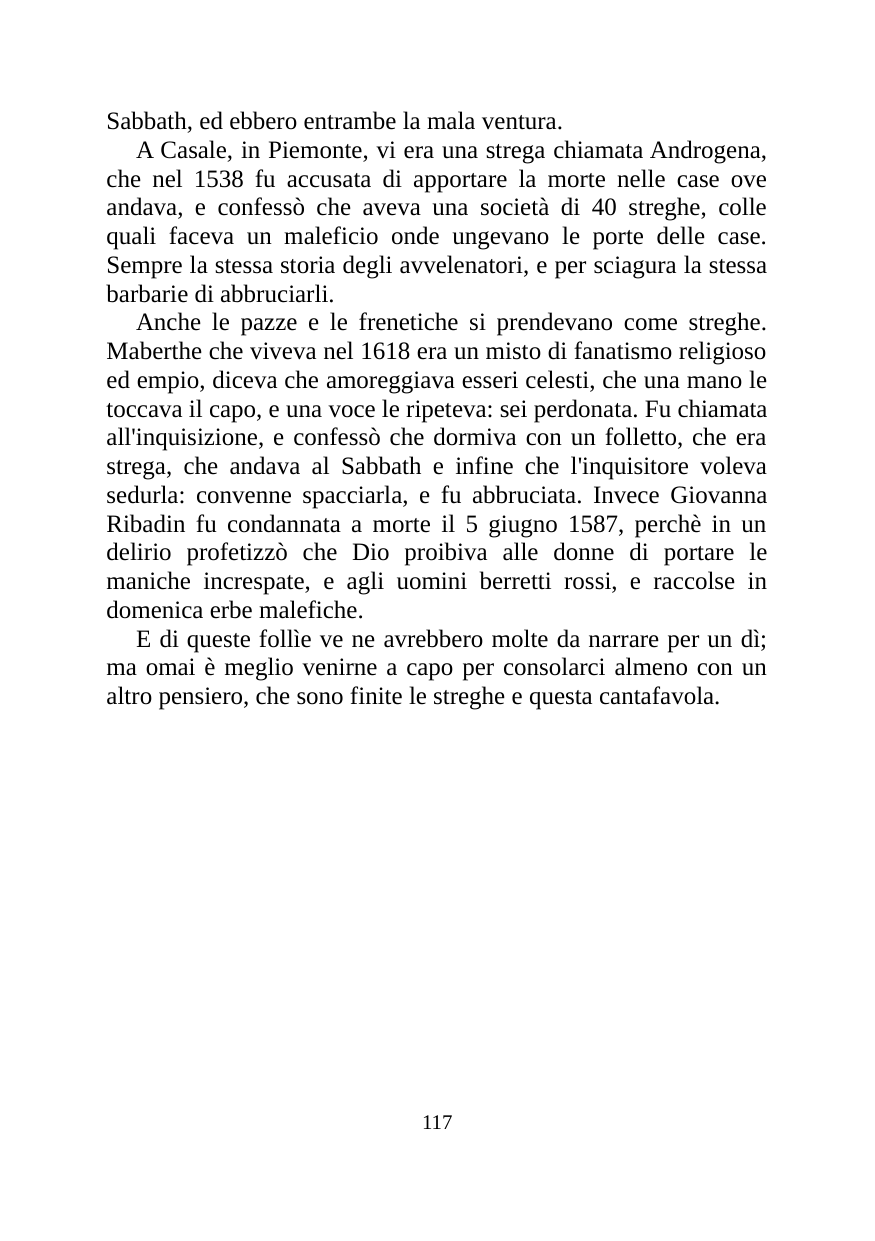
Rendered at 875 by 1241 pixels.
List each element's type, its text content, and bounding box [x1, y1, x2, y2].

text A Casale, in Piemonte, vi era una strega chiamata Androgena, che nel 1538 fu accusata di apportare la morte nelle case ove andava, e confessò che aveva una società di 40 streghe, colle quali faceva un maleficio onde ungevano le porte delle case. Sempre la stessa storia degli avvelenatori, e per sciagura la stessa barbarie di abbruciarli. [106, 135, 768, 307]
text E di queste follìe ve ne avrebbero molte da narrare per un dì; ma omai è meglio venirne a capo per consolarci almeno con un altro pensiero, che sono finite le streghe e questa cantafavola. [106, 624, 768, 710]
text Anche le pazze e le frenetiche si prendevano come streghe. Maberthe che viveva nel 1618 era un misto di fanatismo religioso ed empio, diceva che amoreggiava esseri celesti, che una mano le toccava il capo, e una voce le ripeteva: sei perdonata. Fu chiamata all'inquisizione, e confessò che dormiva con un folletto, che era strega, che andava al Sabbath e infine che l'inquisitore voleva sedurla: convenne spacciarla, e fu abbruciata. Invece Giovanna Ribadin fu condannata a morte il 5 giugno 1587, perchè in un delirio profetizzò che Dio proibiva alle donne di portare le maniche increspate, e agli uomini berretti rossi, e raccolse in domenica erbe malefiche. [106, 307, 768, 624]
text Sabbath, ed ebbero entrambe la mala ventura. [106, 106, 768, 135]
